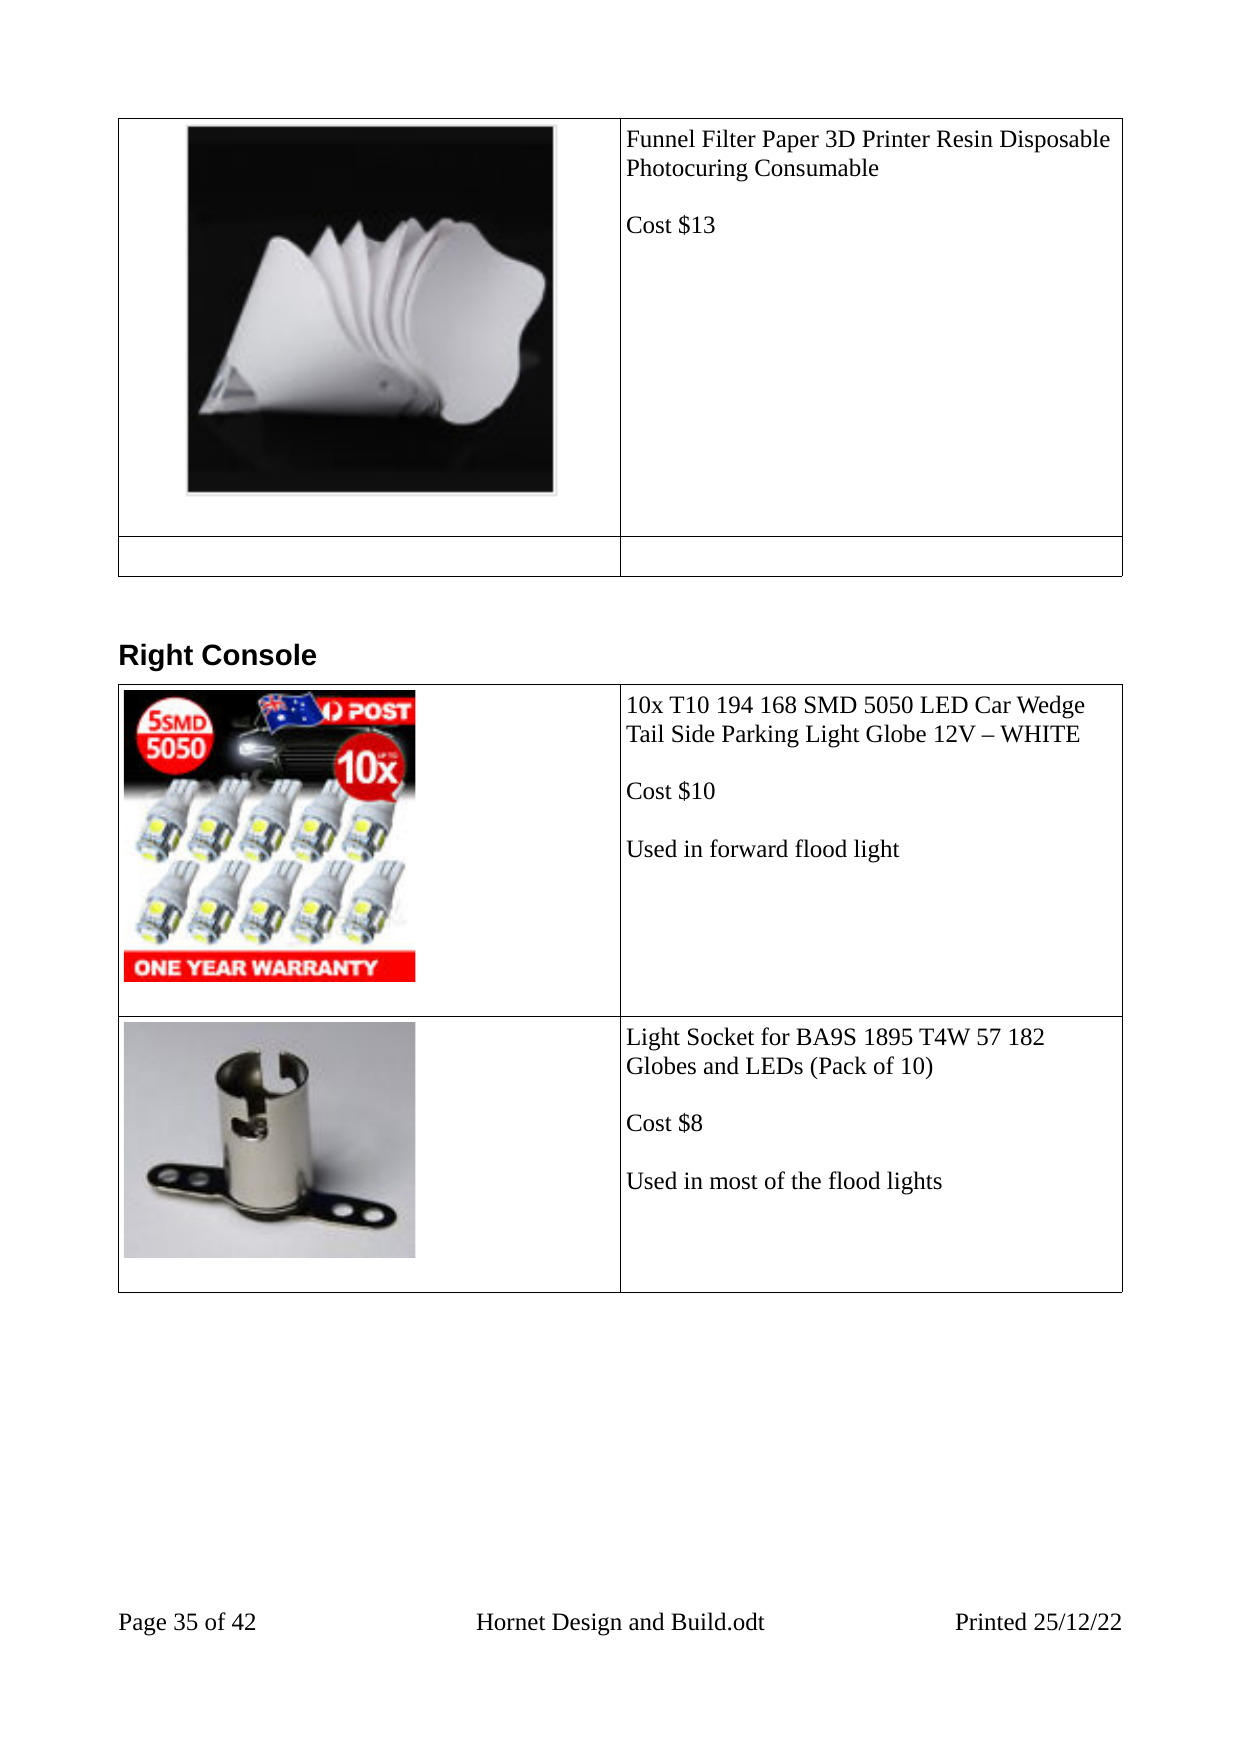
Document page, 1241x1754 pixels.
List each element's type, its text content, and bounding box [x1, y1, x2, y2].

table_header [119, 685, 620, 1016]
table_cell [119, 119, 620, 536]
table_cell [119, 1017, 620, 1292]
picture [123, 1022, 416, 1258]
table_cell [119, 537, 620, 576]
table_cell Light Socket for BA9S 1895 T4W 57 182 Globes and LEDs (Pack of 10) Cost $8 Used in most of the flood lights [621, 1017, 1122, 1292]
subtitle Right Console [118, 638, 1122, 672]
table_cell [621, 537, 1122, 576]
table_header 10x T10 194 168 SMD 5050 LED Car Wedge Tail Side Parking Light Globe 12V – WHITE Cost $10 Used in forward flood light [621, 685, 1122, 1016]
picture [123, 690, 416, 982]
picture [176, 123, 562, 501]
table_cell Funnel Filter Paper 3D Printer Resin Disposable Photocuring Consumable Cost $13 [621, 119, 1122, 536]
